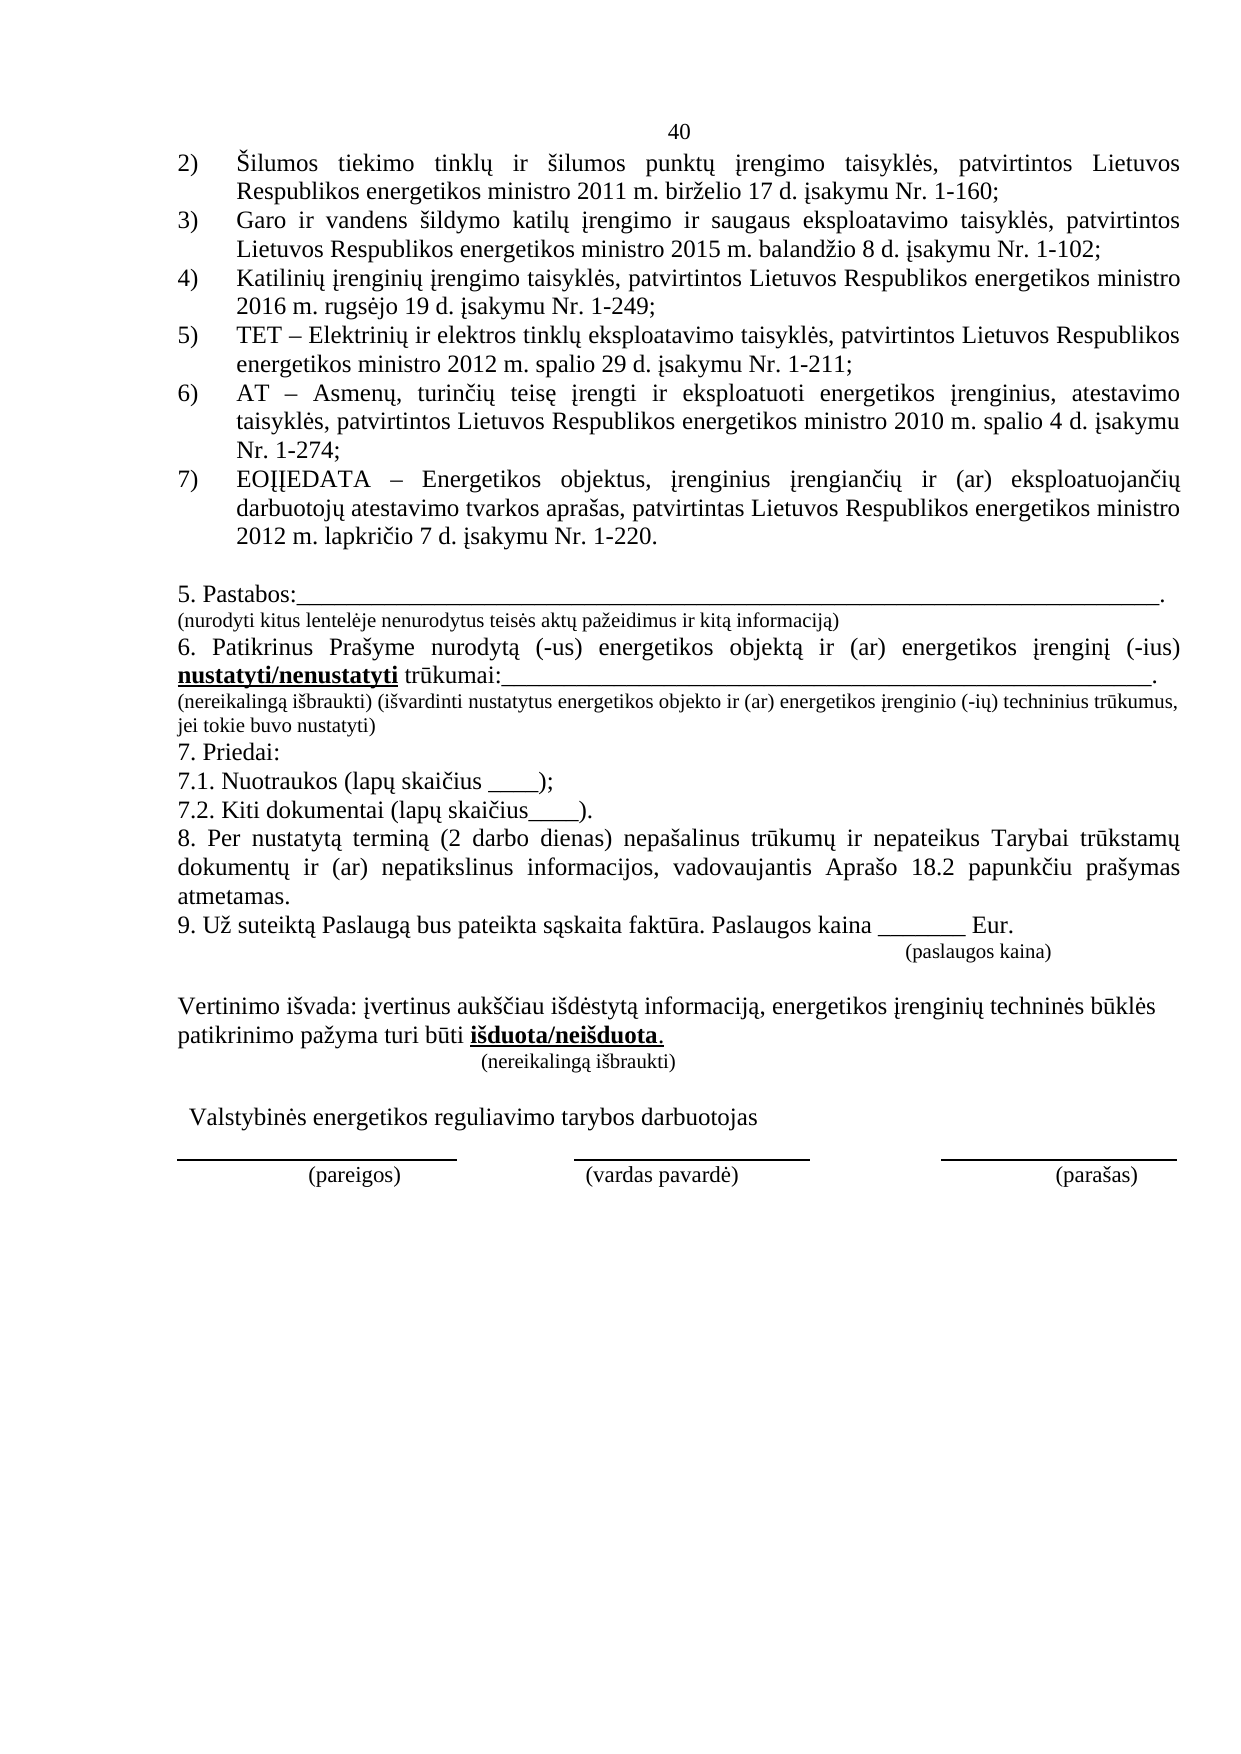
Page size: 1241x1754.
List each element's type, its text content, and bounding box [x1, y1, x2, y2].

text 3) Garo ir vandens šildymo katilų įrengimo ir saugaus eksploatavimo taisyklės, patvirtintos Lietuvos Respublikos energetikos ministro 2015 m. balandžio 8 d. įsakymu Nr. 1-102; [177, 205, 1181, 263]
text 5. Pastabos:_____________________________________________________________________. [177, 579, 1181, 608]
table_cell (vardas pavardė) [574, 1161, 810, 1187]
text 7. Priedai: [177, 737, 1181, 766]
text Vertinimo išvada: įvertinus aukščiau išdėstytą informaciją, energetikos įrenginių techninės būklės patikrinimo pažyma turi būti išduota/neišduota. [177, 991, 1181, 1049]
table_header Valstybinės energetikos reguliavimo tarybos darbuotojas [177, 1073, 1177, 1159]
text 4) Katilinių įrenginių įrengimo taisyklės, patvirtintos Lietuvos Respublikos energetikos ministro 2016 m. rugsėjo 19 d. įsakymu Nr. 1-249; [177, 263, 1181, 320]
text 2) Šilumos tiekimo tinklų ir šilumos punktų įrengimo taisyklės, patvirtintos Lietuvos Respublikos energetikos ministro 2011 m. birželio 17 d. įsakymu Nr. 1-160; [177, 148, 1181, 205]
text 8. Per nustatytą terminą (2 darbo dienas) nepašalinus trūkumų ir nepateikus Tarybai trūkstamų dokumentų ir (ar) nepatikslinus informacijos, vadovaujantis Aprašo 18.2 papunkčiu prašymas atmetamas. [177, 823, 1181, 910]
table_cell (parašas) [941, 1161, 1177, 1187]
text 9. Už suteiktą Paslaugą bus pateikta sąskaita faktūra. Paslaugos kaina _______ Eur. [177, 910, 1181, 938]
table_cell (pareigos) [177, 1161, 457, 1187]
text 6. Patikrinus Prašyme nurodytą (-us) energetikos objektą ir (ar) energetikos įrenginį (-ius) nustatyti/nenustatyti trūkumai:____________________________________________________. [177, 632, 1181, 689]
text (paslaugos kaina) [447, 938, 1181, 963]
table_cell [457, 1159, 574, 1187]
text 6) AT – Asmenų, turinčių teisę įrengti ir eksploatuoti energetikos įrenginius, atestavimo taisyklės, patvirtintos Lietuvos Respublikos energetikos ministro 2010 m. spalio 4 d. įsakymu Nr. 1-274; [177, 378, 1181, 464]
text (nurodyti kitus lentelėje nenurodytus teisės aktų pažeidimus ir kitą informaciją) [177, 608, 1181, 632]
text 7) EOĮĮEDATA – Energetikos objektus, įrenginius įrengiančių ir (ar) eksploatuojančių darbuotojų atestavimo tvarkos aprašas, patvirtintas Lietuvos Respublikos energetikos ministro 2012 m. lapkričio 7 d. įsakymu Nr. 1-220. [177, 464, 1181, 550]
text 5) TET – Elektrinių ir elektros tinklų eksploatavimo taisyklės, patvirtintos Lietuvos Respublikos energetikos ministro 2012 m. spalio 29 d. įsakymu Nr. 1-211; [177, 320, 1181, 378]
text (nereikalingą išbraukti) (išvardinti nustatytus energetikos objekto ir (ar) energetikos įrenginio (-ių) techninius trūkumus, jei tokie buvo nustatyti) [177, 689, 1181, 737]
text 7.1. Nuotraukos (lapų skaičius ____); [177, 766, 1181, 795]
text (nereikalingą išbraukti) [177, 1049, 1181, 1073]
table_cell [810, 1159, 941, 1187]
text 7.2. Kiti dokumentai (lapų skaičius____). [177, 795, 1181, 823]
